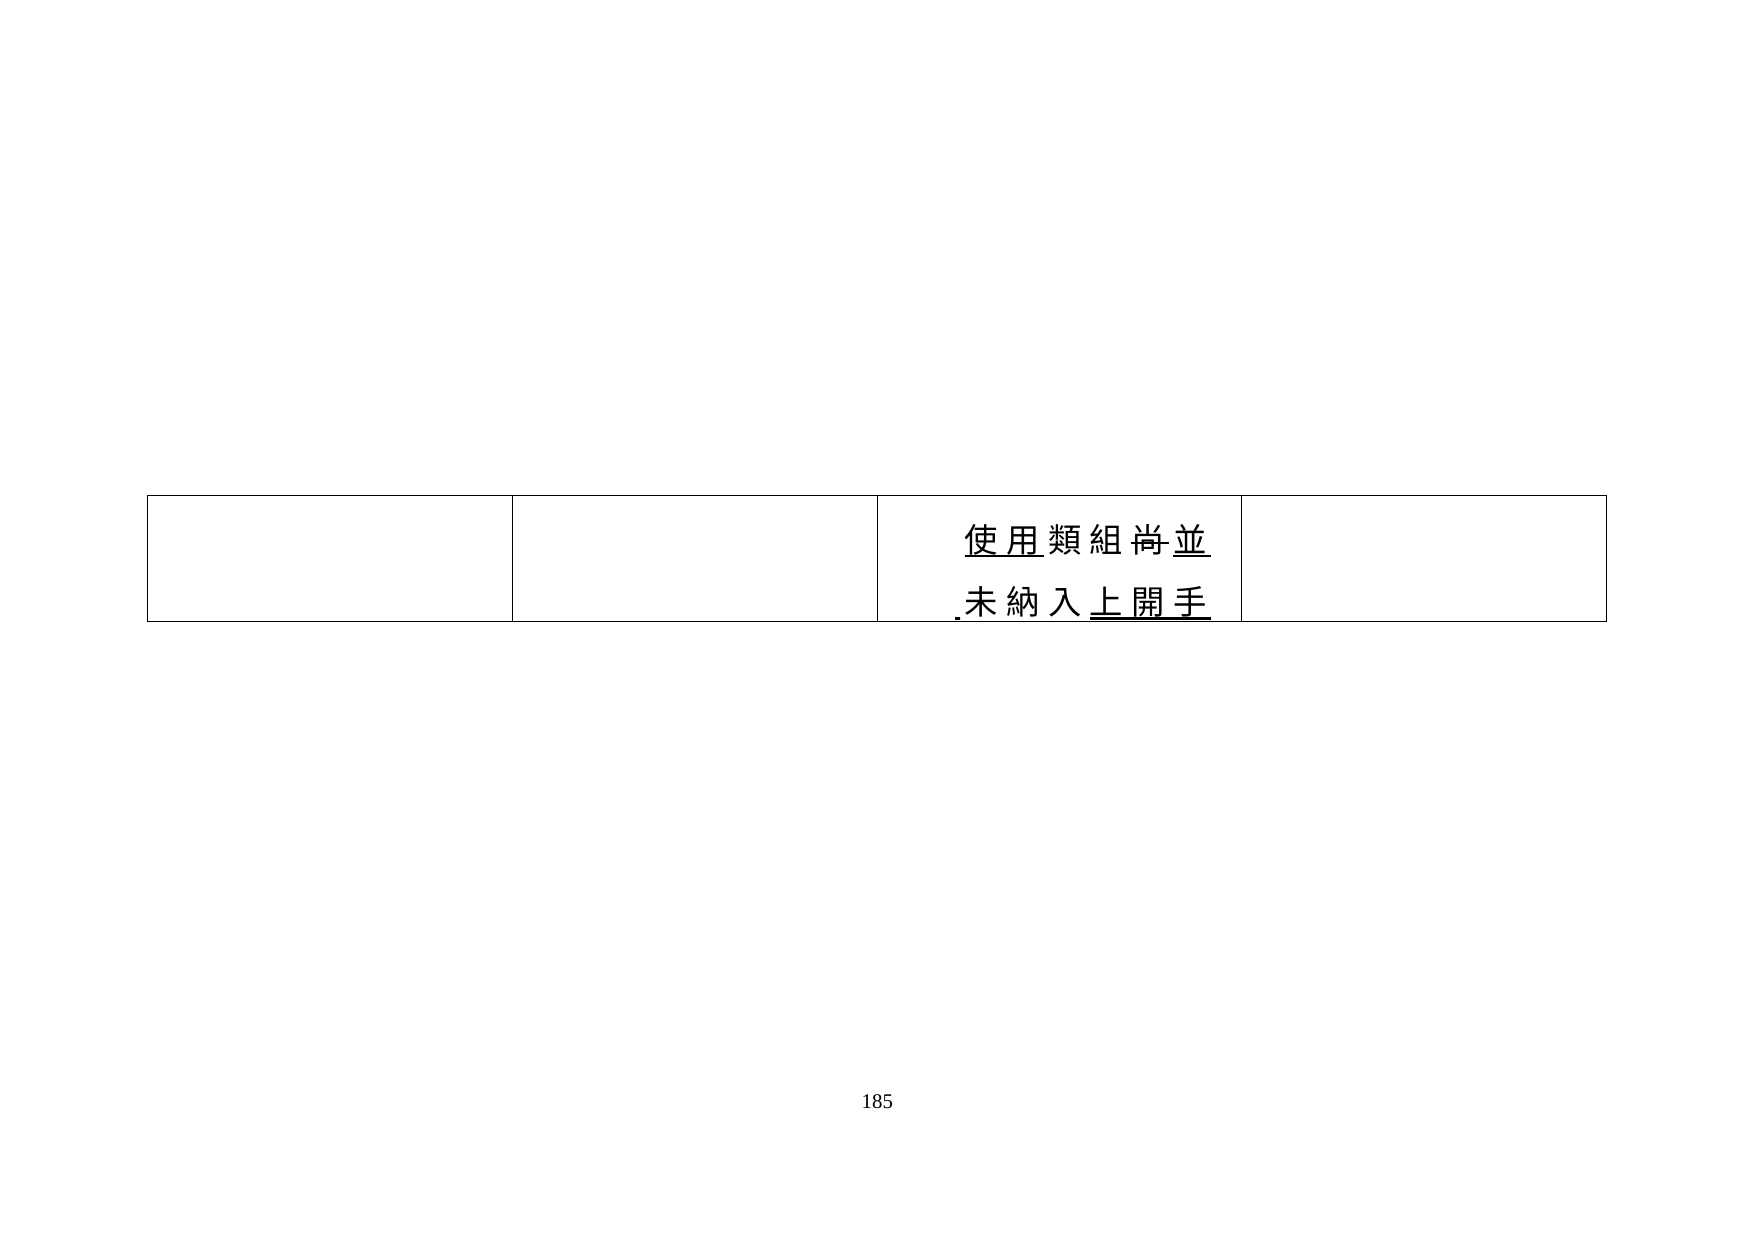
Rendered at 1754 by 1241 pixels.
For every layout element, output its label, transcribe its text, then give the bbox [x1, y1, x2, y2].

table_cell 使用類組尚並未納入上開手 [878, 496, 1241, 621]
table_cell [513, 496, 877, 621]
table_cell [1242, 496, 1606, 621]
table_cell [148, 496, 512, 621]
